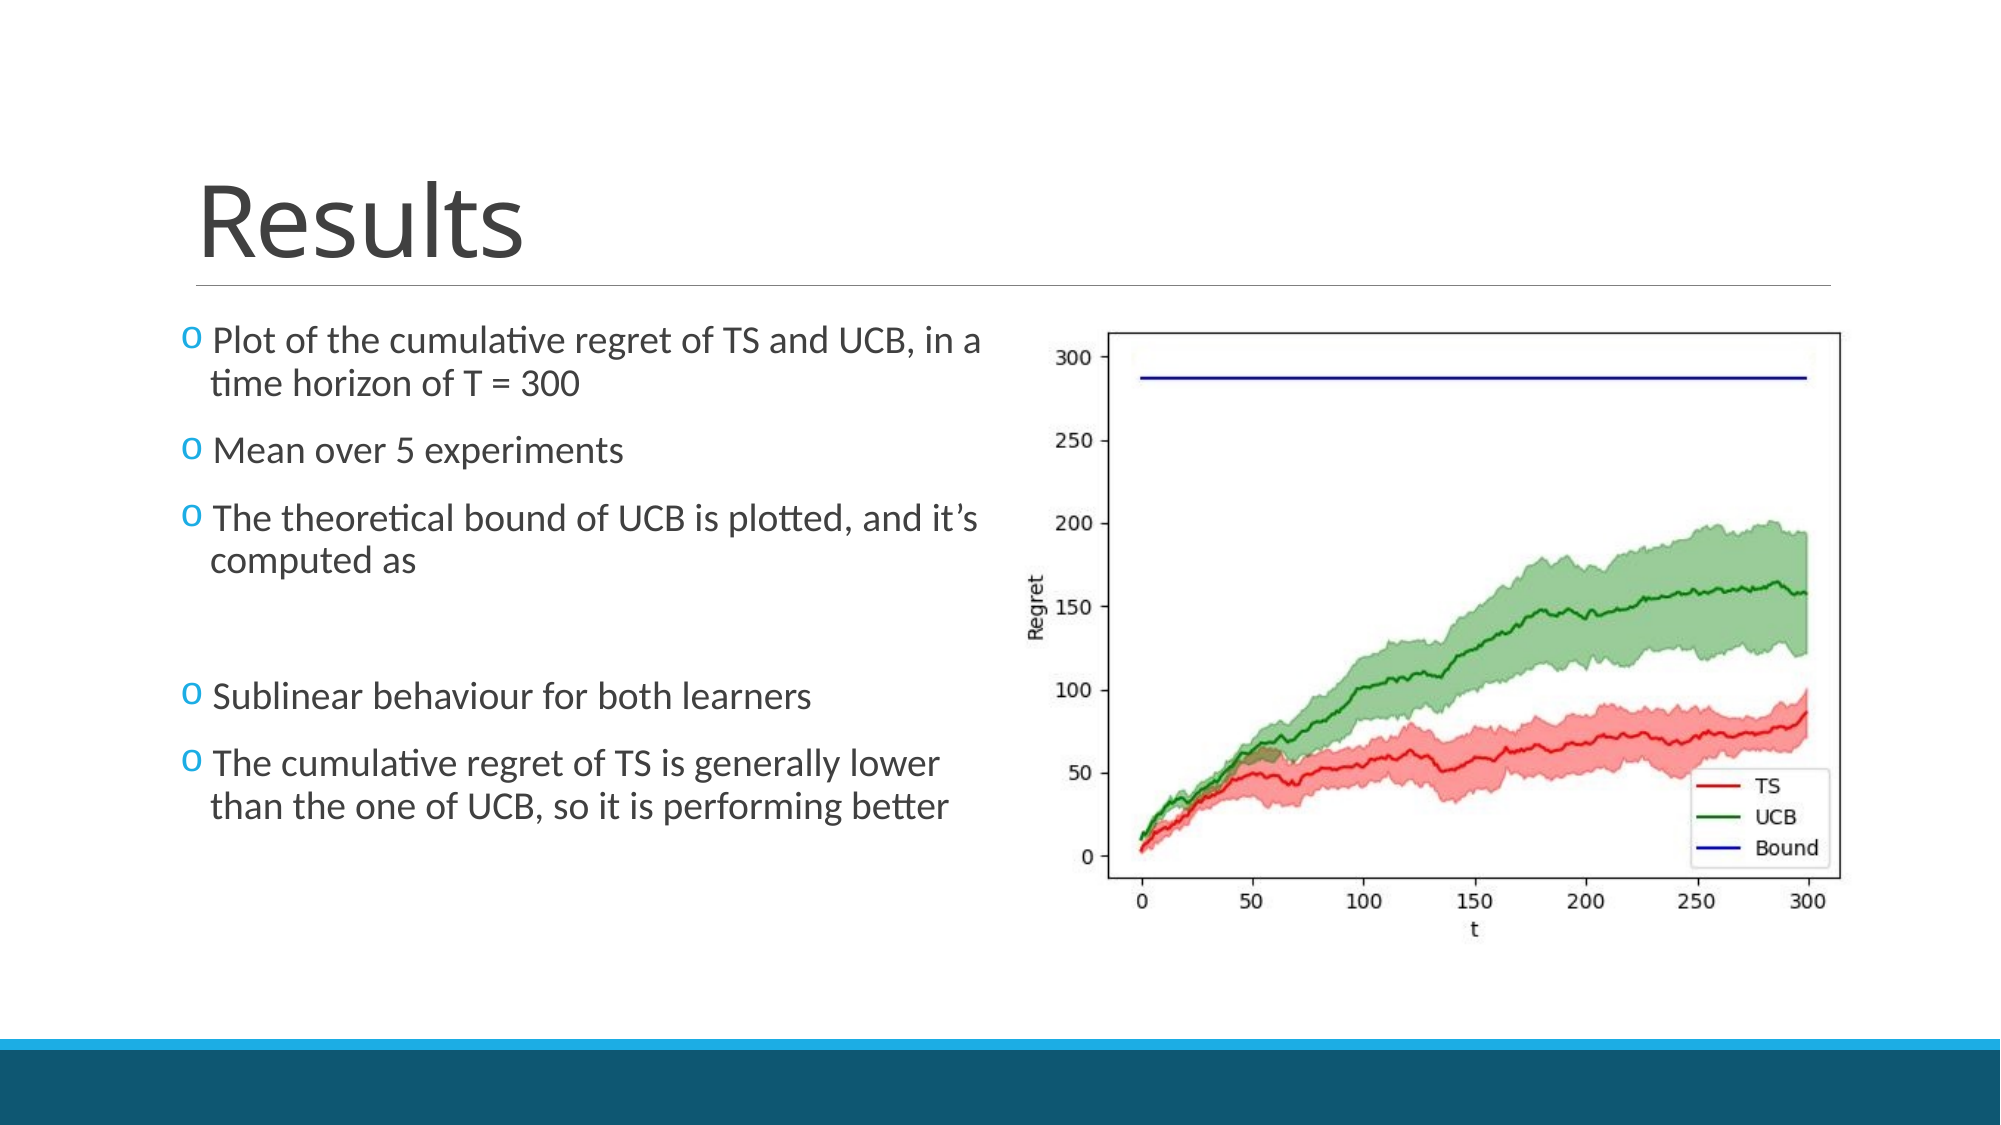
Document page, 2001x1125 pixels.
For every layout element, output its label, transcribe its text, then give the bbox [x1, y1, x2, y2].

title Results [180, 47, 1831, 286]
list Plot of the cumulative regret of TS and UCB, in a time horizon of T = 300 Mean over 5 experiments The theoretical bound of UCB is plotted, and it’s computed as Sublinear behaviour for both learners The cumulative regret of TS is generally lower than the one of UCB, so it is performing better [180, 312, 990, 947]
picture [990, 311, 1878, 956]
